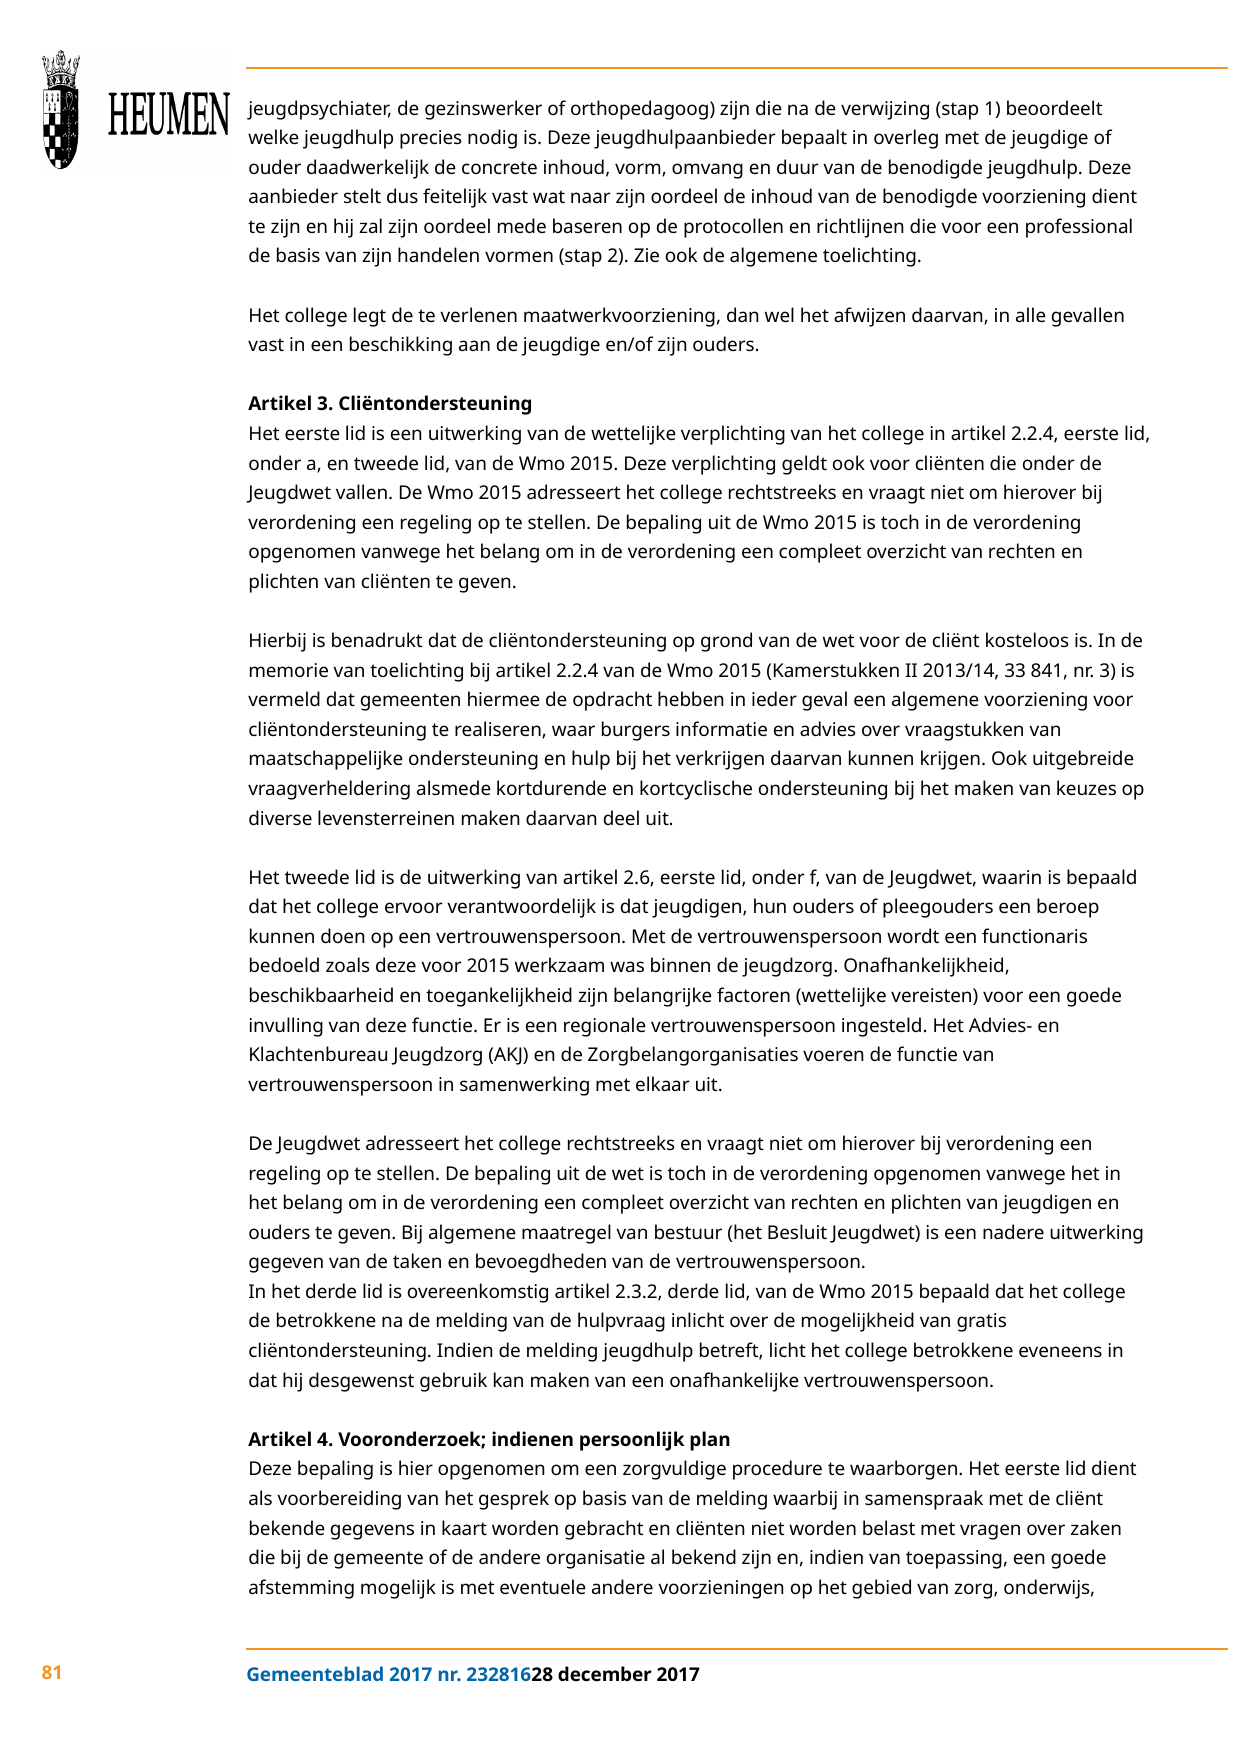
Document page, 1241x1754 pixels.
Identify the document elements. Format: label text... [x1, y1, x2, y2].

text jeugdpsychiater, de gezinswerker of orthopedagoog) zijn die na de verwijzing (stap 1) beoordeelt welke jeugdhulp precies nodig is. Deze jeugdhulpaanbieder bepaalt in overleg met de jeugdige of ouder daadwerkelijk de concrete inhoud, vorm, omvang en duur van de benodigde jeugdhulp. Deze aanbieder stelt dus feitelijk vast wat naar zijn oordeel de inhoud van de benodigde voorziening dient te zijn en hij zal zijn oordeel mede baseren op de protocollen en richtlijnen die voor een professional de basis van zijn handelen vormen (stap 2). Zie ook de algemene toelichting. [248, 95, 1152, 268]
text Artikel 3. Cliëntondersteuning [248, 391, 1152, 416]
picture [41, 47, 231, 172]
text Artikel 4. Vooronderzoek; indienen persoonlijk plan [248, 1426, 1152, 1452]
text Hierbij is benadrukt dat de cliëntondersteuning op grond van de wet voor de cliënt kosteloos is. In de memorie van toelichting bij artikel 2.2.4 van de Wmo 2015 (Kamerstukken II 2013/14, 33 841, nr. 3) is vermeld dat gemeenten hiermee de opdracht hebben in ieder geval een algemene voorziening voor cliëntondersteuning te realiseren, waar burgers informatie en advies over vraagstukken van maatschappelijke ondersteuning en hulp bij het verkrijgen daarvan kunnen krijgen. Ook uitgebreide vraagverheldering alsmede kortdurende en kortcyclische ondersteuning bij het maken van keuzes op diverse levensterreinen maken daarvan deel uit. [248, 627, 1152, 831]
text Het tweede lid is de uitwerking van artikel 2.6, eerste lid, onder f, van de Jeugdwet, waarin is bepaald dat het college ervoor verantwoordelijk is dat jeugdigen, hun ouders of pleegouders een beroep kunnen doen op een vertrouwenspersoon. Met de vertrouwenspersoon wordt een functionaris bedoeld zoals deze voor 2015 werkzaam was binnen de jeugdzorg. Onafhankelijkheid, beschikbaarheid en toegankelijkheid zijn belangrijke factoren (wettelijke vereisten) voor een goede invulling van deze functie. Er is een regionale vertrouwenspersoon ingesteld. Het Advies- en Klachtenbureau Jeugdzorg (AKJ) en de Zorgbelangorganisaties voeren de functie van vertrouwenspersoon in samenwerking met elkaar uit. [248, 864, 1152, 1097]
text Het college legt de te verlenen maatwerkvoorziening, dan wel het afwijzen daarvan, in alle gevallen vast in een beschikking aan de jeugdige en/of zijn ouders. [248, 302, 1152, 357]
text Deze bepaling is hier opgenomen om een zorgvuldige procedure te waarborgen. Het eerste lid dient als voorbereiding van het gesprek op basis van de melding waarbij in samenspraak met de cliënt bekende gegevens in kaart worden gebracht en cliënten niet worden belast met vragen over zaken die bij de gemeente of de andere organisatie al bekend zijn en, indien van toepassing, een goede afstemming mogelijk is met eventuele andere voorzieningen op het gebied van zorg, onderwijs, [248, 1456, 1152, 1600]
text De Jeugdwet adresseert het college rechtstreeks en vraagt niet om hierover bij verordening een regeling op te stellen. De bepaling uit de wet is toch in de verordening opgenomen vanwege het in het belang om in de verordening een compleet overzicht van rechten en plichten van jeugdigen en ouders te geven. Bij algemene maatregel van bestuur (het Besluit Jeugdwet) is een nadere uitwerking gegeven van de taken en bevoegdheden van de vertrouwenspersoon. [248, 1130, 1152, 1274]
text In het derde lid is overeenkomstig artikel 2.3.2, derde lid, van de Wmo 2015 bepaald dat het college de betrokkene na de melding van de hulpvraag inlicht over de mogelijkheid van gratis cliëntondersteuning. Indien de melding jeugdhulp betreft, licht het college betrokkene eveneens in dat hij desgewenst gebruik kan maken van een onafhankelijke vertrouwenspersoon. [248, 1278, 1152, 1393]
text Het eerste lid is een uitwerking van de wettelijke verplichting van het college in artikel 2.2.4, eerste lid, onder a, en tweede lid, van de Wmo 2015. Deze verplichting geldt ook voor cliënten die onder de Jeugdwet vallen. De Wmo 2015 adresseert het college rechtstreeks en vraagt niet om hierover bij verordening een regeling op te stellen. De bepaling uit de Wmo 2015 is toch in de verordening opgenomen vanwege het belang om in de verordening een compleet overzicht van rechten en plichten van cliënten te geven. [248, 420, 1152, 594]
